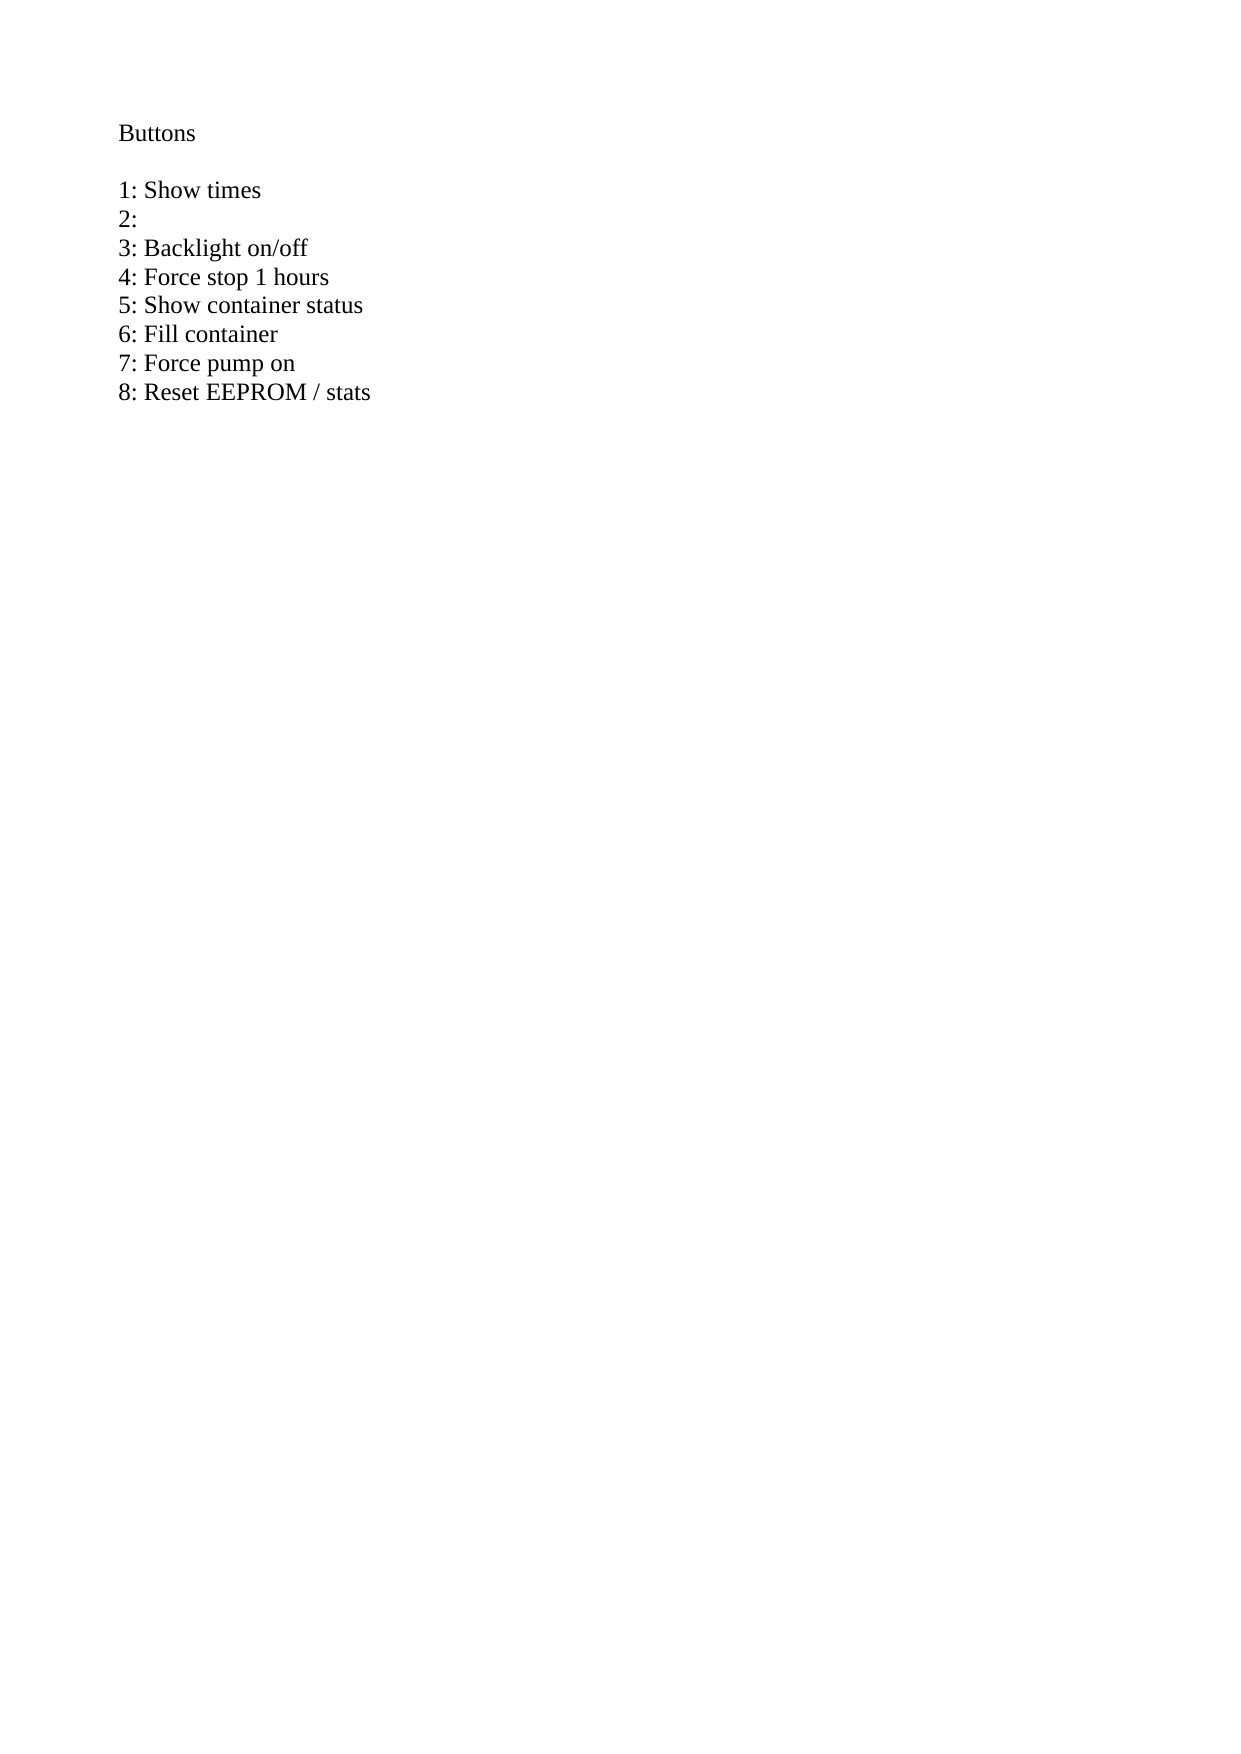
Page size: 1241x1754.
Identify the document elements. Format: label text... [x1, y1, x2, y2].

text 5: Show container status [118, 291, 1122, 319]
text 3: Backlight on/off [118, 233, 1122, 262]
text 6: Fill container [118, 319, 1122, 348]
text 4: Force stop 1 hours [118, 262, 1122, 291]
text 2: [118, 204, 1122, 233]
text Buttons [118, 118, 1122, 147]
text 8: Reset EEPROM / stats [118, 377, 1122, 406]
text 7: Force pump on [118, 348, 1122, 377]
text 1: Show times [118, 176, 1122, 204]
